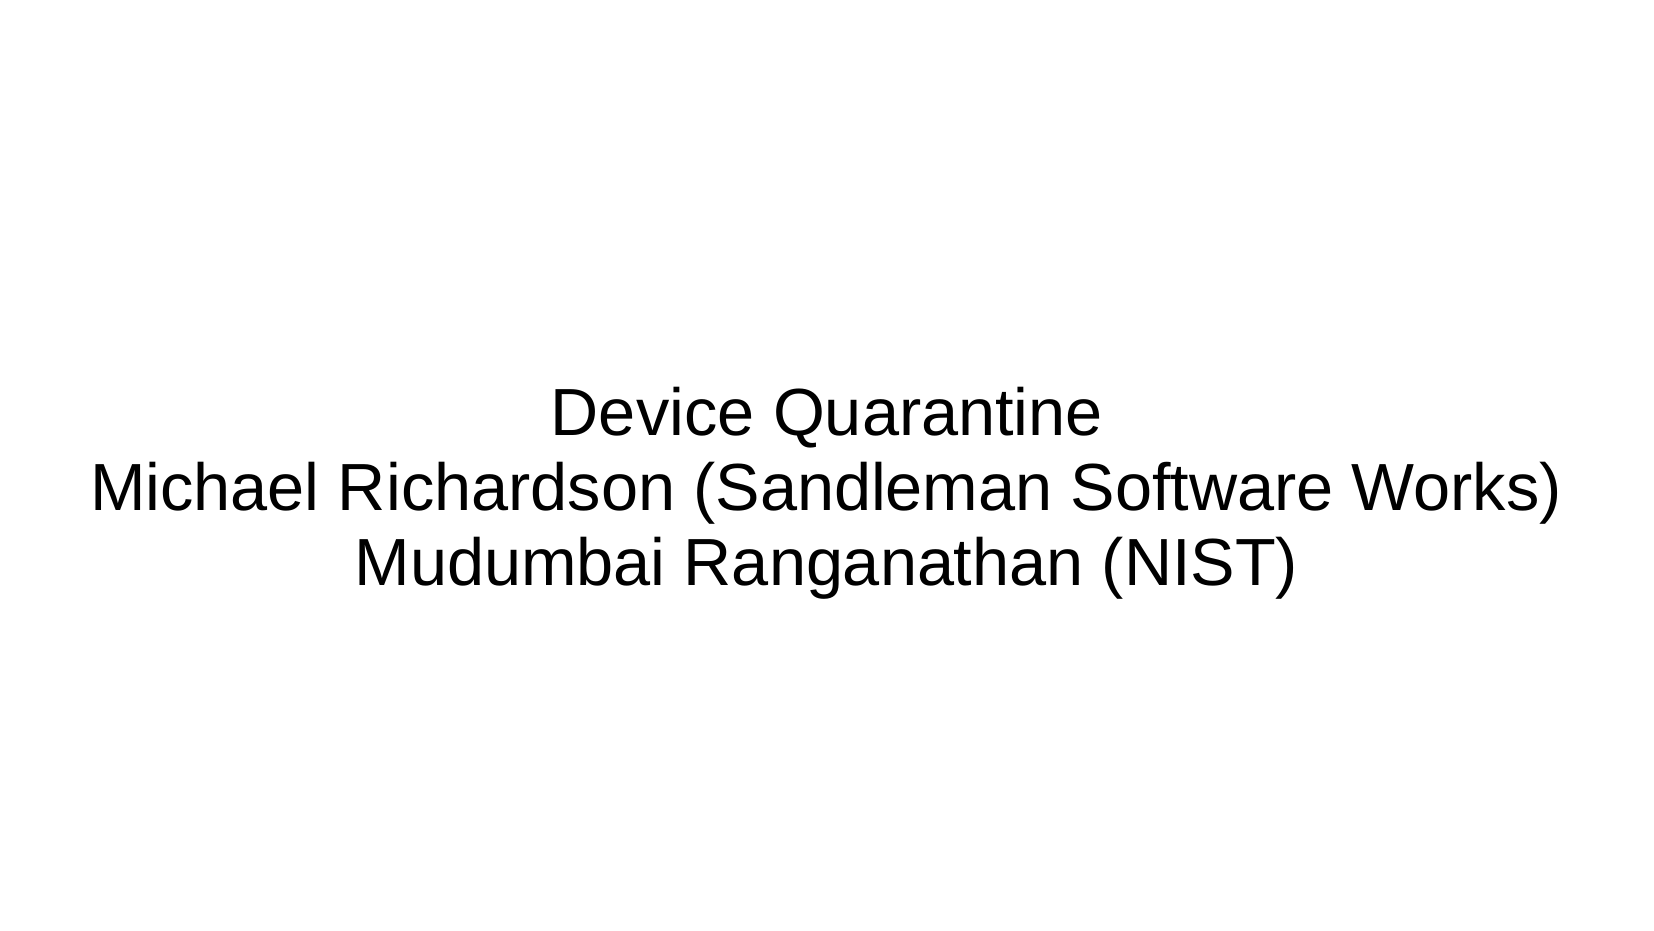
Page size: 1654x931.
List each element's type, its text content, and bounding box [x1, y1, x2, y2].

subtitle Device Quarantine Michael Richardson (Sandleman Software Works) Mudumbai Ranganathan (NIST) [82, 217, 1571, 758]
